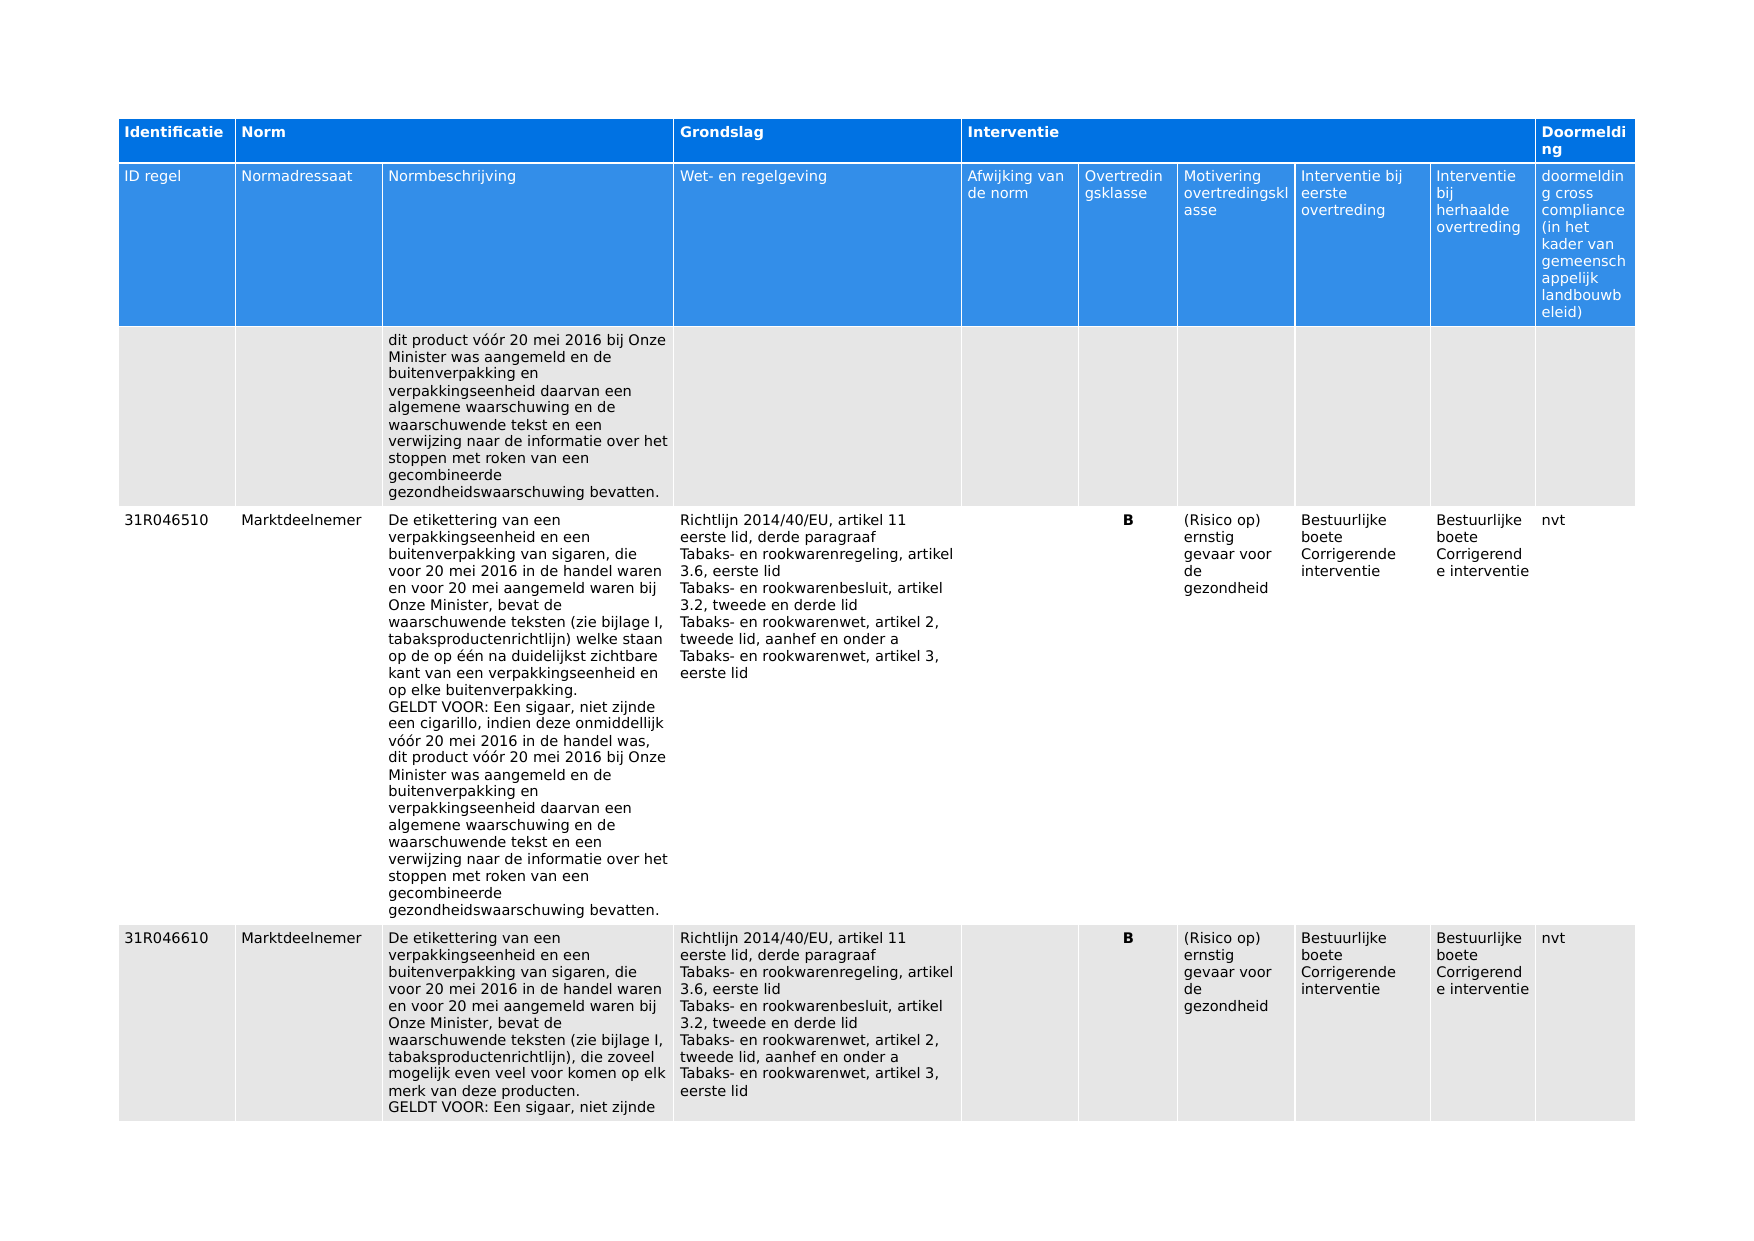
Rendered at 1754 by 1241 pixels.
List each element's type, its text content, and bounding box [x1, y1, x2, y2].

table_cell Bestuurlijke boete Corrigerende interventie [1431, 925, 1535, 1121]
table_cell dit product vóór 20 mei 2016 bij Onze Minister was aangemeld en de buitenverpakking en verpakkingseenheid daarvan een algemene waarschuwing en de waarschuwende tekst en een verwijzing naar de informatie over het stoppen met roken van een gecombineerde gezondheidswaarschuwing bevatten. [383, 327, 673, 506]
table_cell Bestuurlijke boete Corrigerende interventie [1296, 507, 1430, 924]
table_cell De etikettering van een verpakkingseenheid en een buitenverpakking van sigaren, die voor 20 mei 2016 in de handel waren en voor 20 mei aangemeld waren bij Onze Minister, bevat de waarschuwende teksten (zie bijlage I, tabaksproductenrichtlijn), die zoveel mogelijk even veel voor komen op elk merk van deze producten. GELDT VOOR: Een sigaar, niet zijnde [383, 925, 673, 1121]
table_cell Wet- en regelgeving [674, 164, 961, 326]
table_cell (Risico op) ernstig gevaar voor de gezondheid [1178, 925, 1294, 1121]
table_cell Motivering overtredingsklasse [1178, 164, 1294, 326]
table_cell Richtlijn 2014/40/EU, artikel 11 eerste lid, derde paragraaf Tabaks- en rookwarenregeling, artikel 3.6, eerste lid Tabaks- en rookwarenbesluit, artikel 3.2, tweede en derde lid Tabaks- en rookwarenwet, artikel 2, tweede lid, aanhef en onder a Tabaks- en rookwarenwet, artikel 3, eerste lid [674, 925, 961, 1121]
table_cell [962, 327, 1078, 506]
table_cell Marktdeelnemer [236, 507, 382, 924]
table_cell [236, 327, 382, 506]
table_cell (Risico op) ernstig gevaar voor de gezondheid [1178, 507, 1294, 924]
table_header Grondslag [674, 119, 961, 162]
table_cell [1536, 327, 1635, 506]
table_cell [1431, 327, 1535, 506]
table_cell Normbeschrijving [383, 164, 673, 326]
table_cell [962, 925, 1078, 1121]
table_header Identificatie [119, 119, 235, 162]
table_cell B [1079, 925, 1177, 1121]
table_cell Interventie bij eerste overtreding [1296, 164, 1430, 326]
table_cell 31R046610 [119, 925, 235, 1121]
table_cell Overtredingsklasse [1079, 164, 1177, 326]
table_header Doormelding [1536, 119, 1635, 162]
table_cell [119, 327, 235, 506]
table_cell Marktdeelnemer [236, 925, 382, 1121]
table_cell De etikettering van een verpakkingseenheid en een buitenverpakking van sigaren, die voor 20 mei 2016 in de handel waren en voor 20 mei aangemeld waren bij Onze Minister, bevat de waarschuwende teksten (zie bijlage I, tabaksproductenrichtlijn) welke staan op de op één na duidelijkst zichtbare kant van een verpakkingseenheid en op elke buitenverpakking. GELDT VOOR: Een sigaar, niet zijnde een cigarillo, indien deze onmiddellijk vóór 20 mei 2016 in de handel was, dit product vóór 20 mei 2016 bij Onze Minister was aangemeld en de buitenverpakking en verpakkingseenheid daarvan een algemene waarschuwing en de waarschuwende tekst en een verwijzing naar de informatie over het stoppen met roken van een gecombineerde gezondheidswaarschuwing bevatten. [383, 507, 673, 924]
table_cell [1296, 327, 1430, 506]
table_cell Bestuurlijke boete Corrigerende interventie [1296, 925, 1430, 1121]
table_cell nvt [1536, 507, 1635, 924]
table_cell Richtlijn 2014/40/EU, artikel 11 eerste lid, derde paragraaf Tabaks- en rookwarenregeling, artikel 3.6, eerste lid Tabaks- en rookwarenbesluit, artikel 3.2, tweede en derde lid Tabaks- en rookwarenwet, artikel 2, tweede lid, aanhef en onder a Tabaks- en rookwarenwet, artikel 3, eerste lid [674, 507, 961, 924]
table_cell [674, 327, 961, 506]
table_header Norm [236, 119, 673, 162]
table_cell [962, 507, 1078, 924]
table_cell Normadressaat [236, 164, 382, 326]
table_cell Bestuurlijke boete Corrigerende interventie [1431, 507, 1535, 924]
table_cell [1079, 327, 1177, 506]
table_cell doormelding cross compliance (in het kader van gemeenschappelijk landbouwbeleid) [1536, 164, 1635, 326]
table_cell [1178, 327, 1294, 506]
table_cell 31R046510 [119, 507, 235, 924]
table_cell Afwijking van de norm [962, 164, 1078, 326]
table_cell nvt [1536, 925, 1635, 1121]
table_cell ID regel [119, 164, 235, 326]
table_cell Interventie bij herhaalde overtreding [1431, 164, 1535, 326]
table_header Interventie [962, 119, 1535, 162]
table_cell B [1079, 507, 1177, 924]
